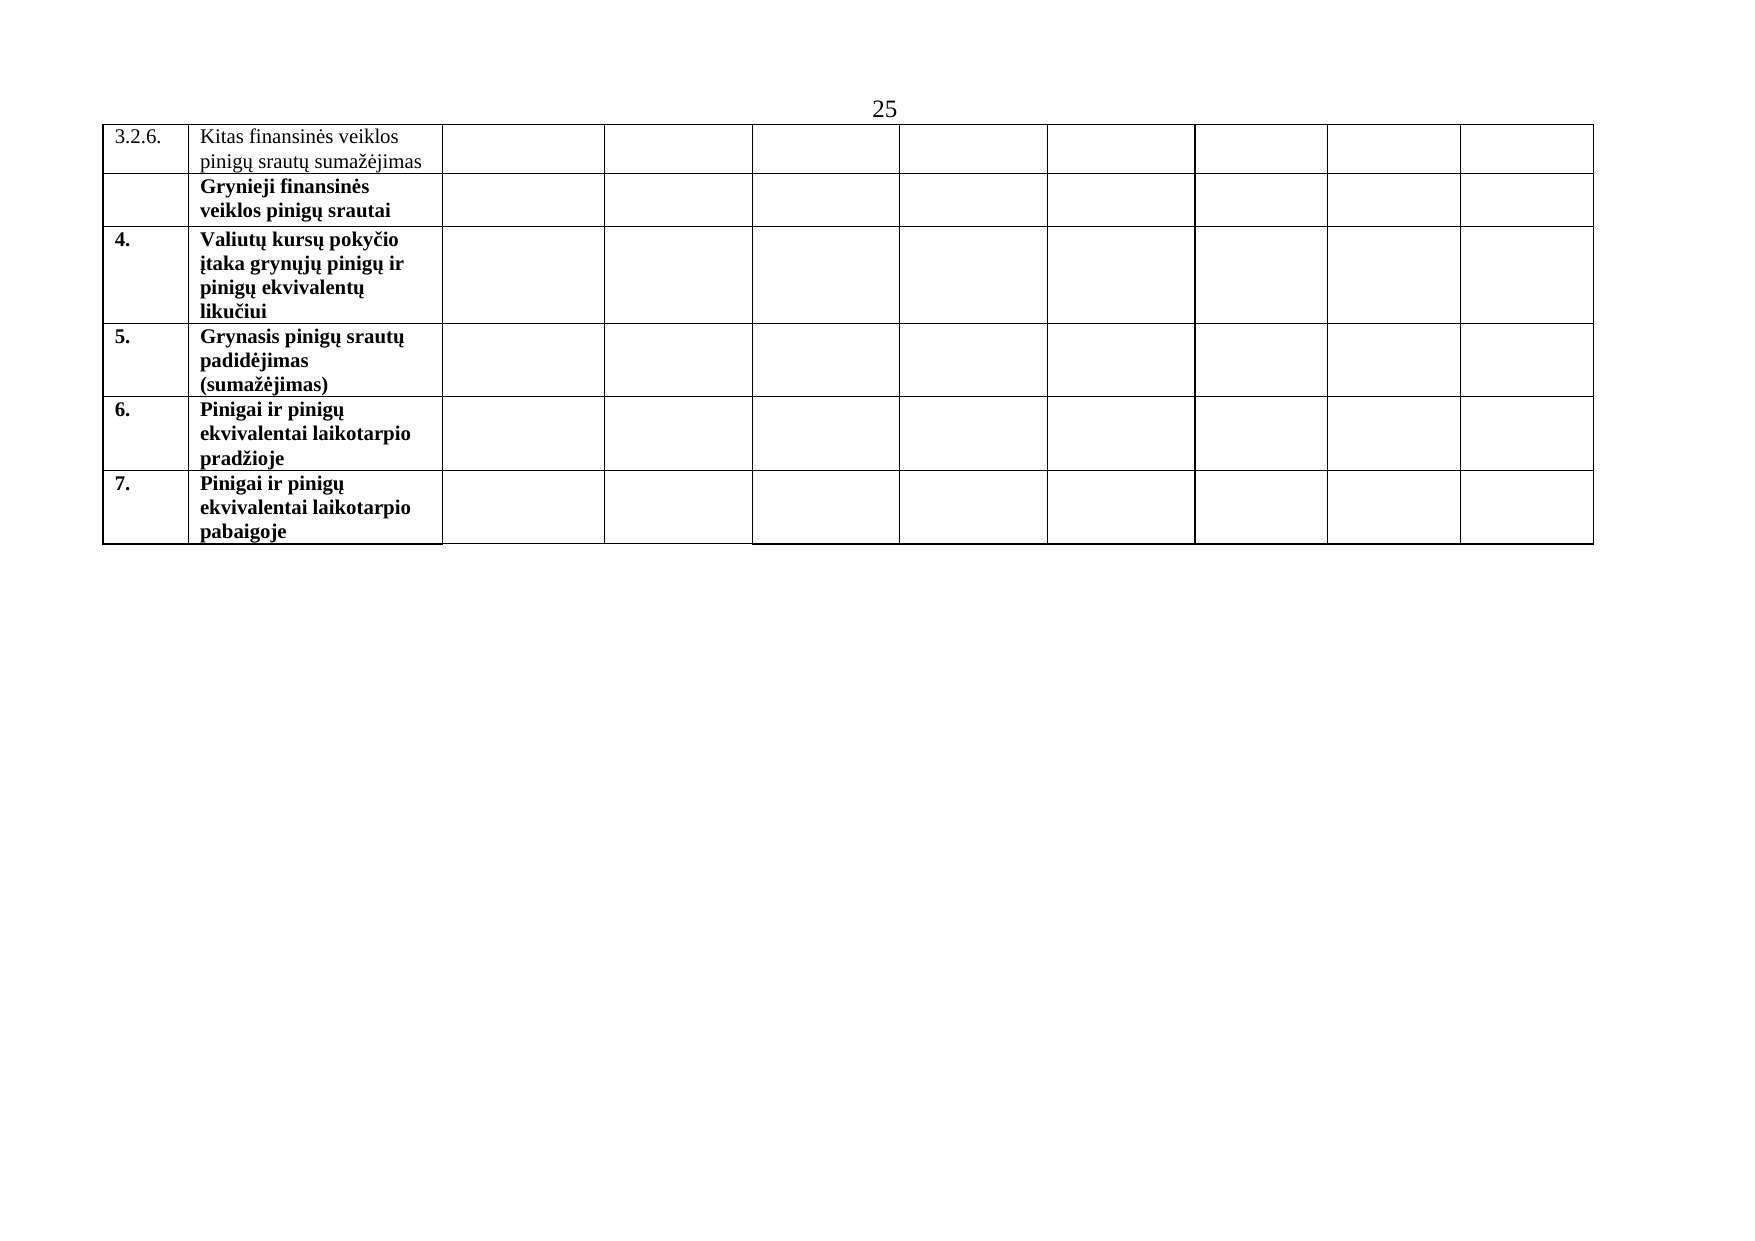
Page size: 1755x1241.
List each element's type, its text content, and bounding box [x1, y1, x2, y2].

table_cell [605, 397, 752, 469]
table_cell [900, 125, 1047, 173]
table_cell [1328, 174, 1460, 226]
table_cell [443, 227, 604, 323]
table_cell [443, 125, 604, 173]
table_cell Valiutų kursų pokyčio įtaka grynųjų pinigų ir pinigų ekvivalentų likučiui [189, 227, 442, 323]
table_cell [605, 324, 752, 396]
table_cell [1196, 174, 1327, 226]
table_cell [753, 471, 899, 543]
table_cell [1196, 397, 1327, 469]
table_cell [900, 174, 1047, 226]
table_cell [1328, 125, 1460, 173]
table_cell [753, 397, 899, 469]
table_cell Grynieji finansinės veiklos pinigų srautai [189, 174, 442, 226]
table_cell [753, 125, 899, 173]
table_cell [1461, 174, 1593, 226]
table_cell [753, 324, 899, 396]
table_cell 6. [104, 397, 188, 469]
table_cell [443, 471, 604, 543]
table_cell [900, 324, 1047, 396]
table_cell Pinigai ir pinigų ekvivalentai laikotarpio pradžioje [189, 397, 442, 469]
table_cell [104, 174, 188, 226]
table_cell [1048, 397, 1194, 469]
table_cell [1196, 324, 1327, 396]
table_cell [1048, 125, 1194, 173]
table_cell [900, 227, 1047, 323]
table_cell [1048, 471, 1194, 543]
table_cell [1461, 397, 1593, 469]
table_cell [1461, 471, 1593, 543]
table_cell [1196, 227, 1327, 323]
table_cell 3.2.6. [104, 125, 188, 173]
table_cell 5. [104, 324, 188, 396]
table_cell [1328, 324, 1460, 396]
table_cell Grynasis pinigų srautų padidėjimas (sumažėjimas) [189, 324, 442, 396]
table_cell [605, 471, 752, 543]
table_cell [605, 227, 752, 323]
table_cell [605, 125, 752, 173]
table_cell [753, 227, 899, 323]
table_cell [1328, 471, 1460, 543]
table_cell [1048, 227, 1194, 323]
table_cell 4. [104, 227, 188, 323]
table_cell [900, 397, 1047, 469]
table_cell 7. [104, 471, 188, 543]
table_cell [605, 174, 752, 226]
table_cell [1196, 125, 1327, 173]
table_cell [1048, 324, 1194, 396]
table_cell [900, 471, 1047, 543]
table_cell [1048, 174, 1194, 226]
table_cell Kitas finansinės veiklos pinigų srautų sumažėjimas [189, 125, 442, 173]
table_cell [1461, 125, 1593, 173]
table_cell [753, 174, 899, 226]
table_cell [1196, 471, 1327, 543]
table_cell [1461, 227, 1593, 323]
table_cell [1328, 397, 1460, 469]
table_cell [443, 324, 604, 396]
table_cell [443, 397, 604, 469]
table_cell [1328, 227, 1460, 323]
table_cell [1461, 324, 1593, 396]
table_cell Pinigai ir pinigų ekvivalentai laikotarpio pabaigoje [189, 471, 442, 543]
table_cell [443, 174, 604, 226]
